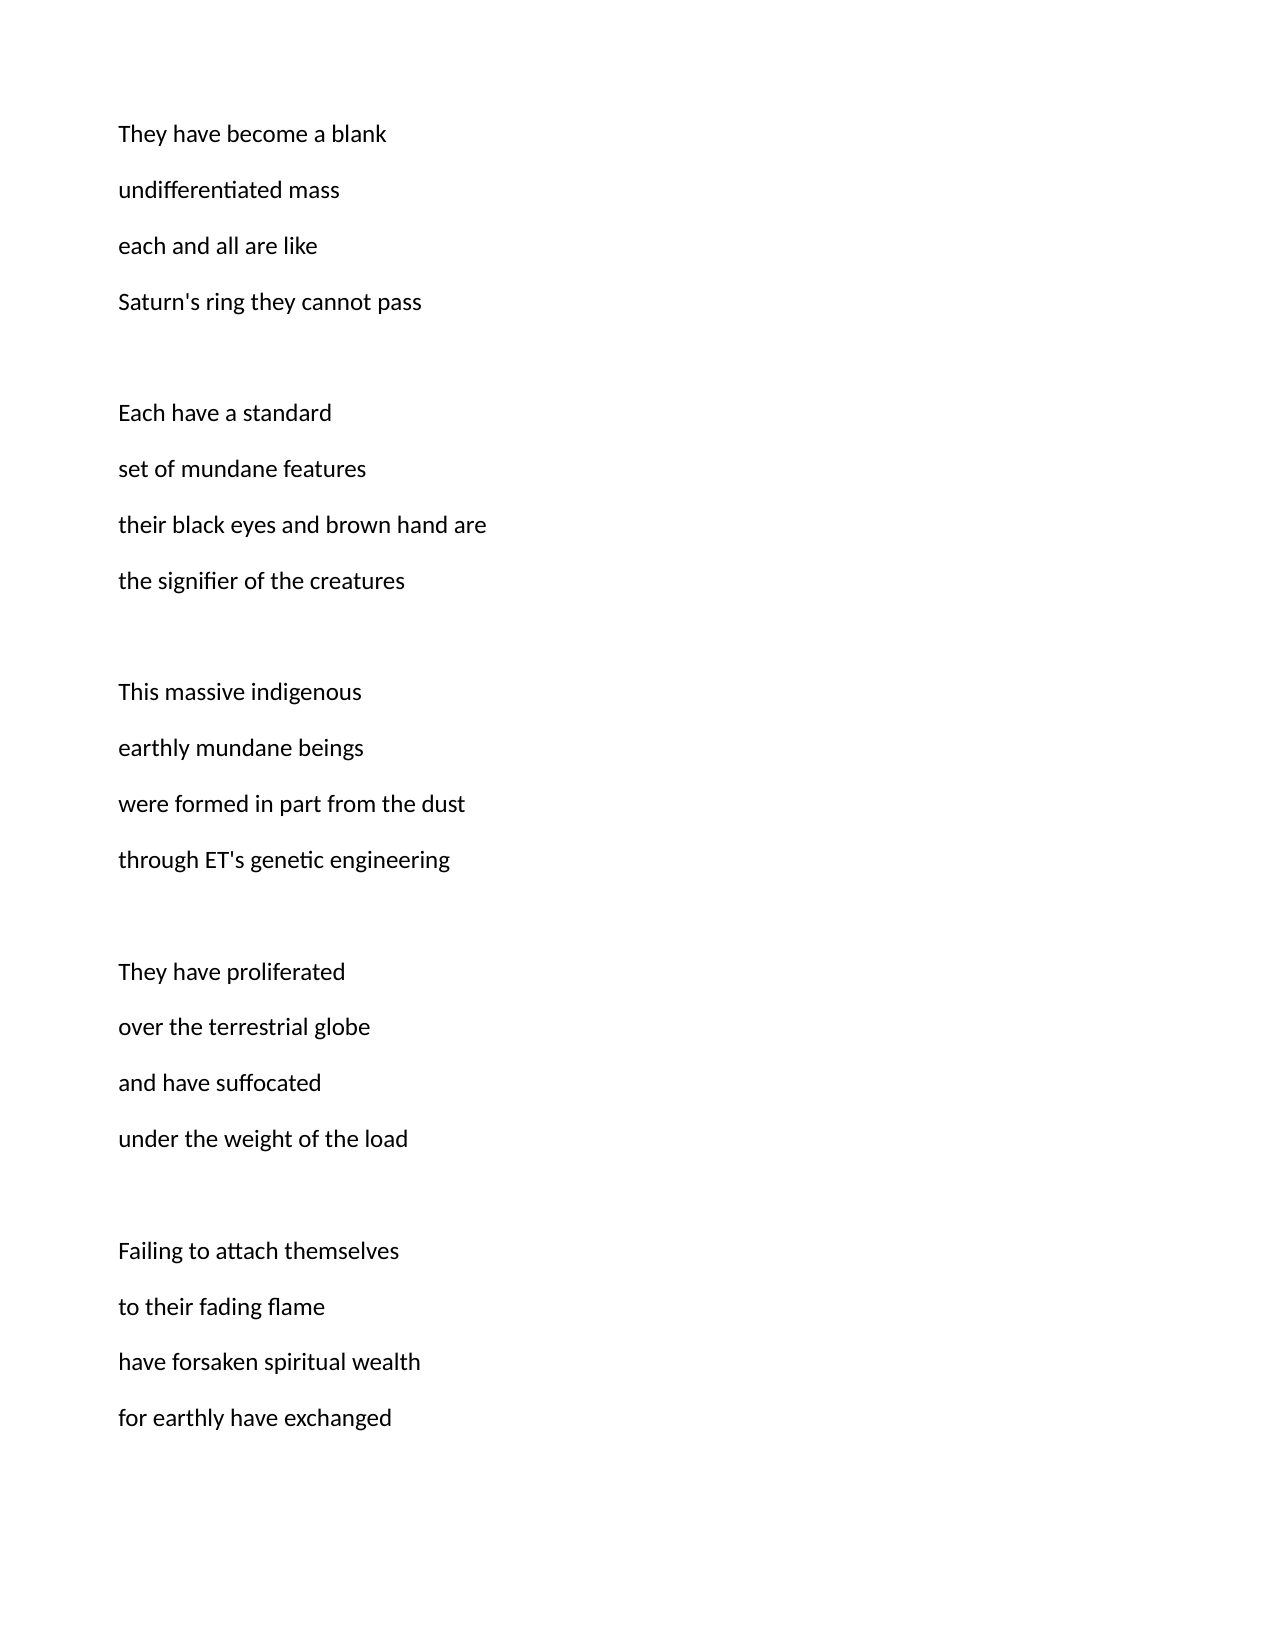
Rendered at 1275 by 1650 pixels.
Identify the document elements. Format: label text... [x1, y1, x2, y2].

text Each have a standard [118, 397, 1157, 428]
text They have proliferated [118, 956, 1157, 986]
text their black eyes and brown hand are [118, 509, 1157, 539]
text over the terrestrial globe [118, 1011, 1157, 1042]
text under the weight of the load [118, 1123, 1157, 1154]
text This massive indigenous [118, 676, 1157, 707]
text for earthly have exchanged [118, 1402, 1157, 1433]
text and have suffocated [118, 1067, 1157, 1098]
text the signifier of the creatures [118, 565, 1157, 595]
text to their fading flame [118, 1291, 1157, 1321]
text Saturn's ring they cannot pass [118, 286, 1157, 316]
text have forsaken spiritual wealth [118, 1346, 1157, 1377]
text They have become a blank [118, 118, 1157, 149]
text each and all are like [118, 230, 1157, 260]
text set of mundane features [118, 453, 1157, 484]
text through ET's genetic engineering [118, 844, 1157, 874]
text undifferentiated mass [118, 174, 1157, 204]
text earthly mundane beings [118, 732, 1157, 763]
text Failing to attach themselves [118, 1235, 1157, 1265]
text were formed in part from the dust [118, 788, 1157, 819]
